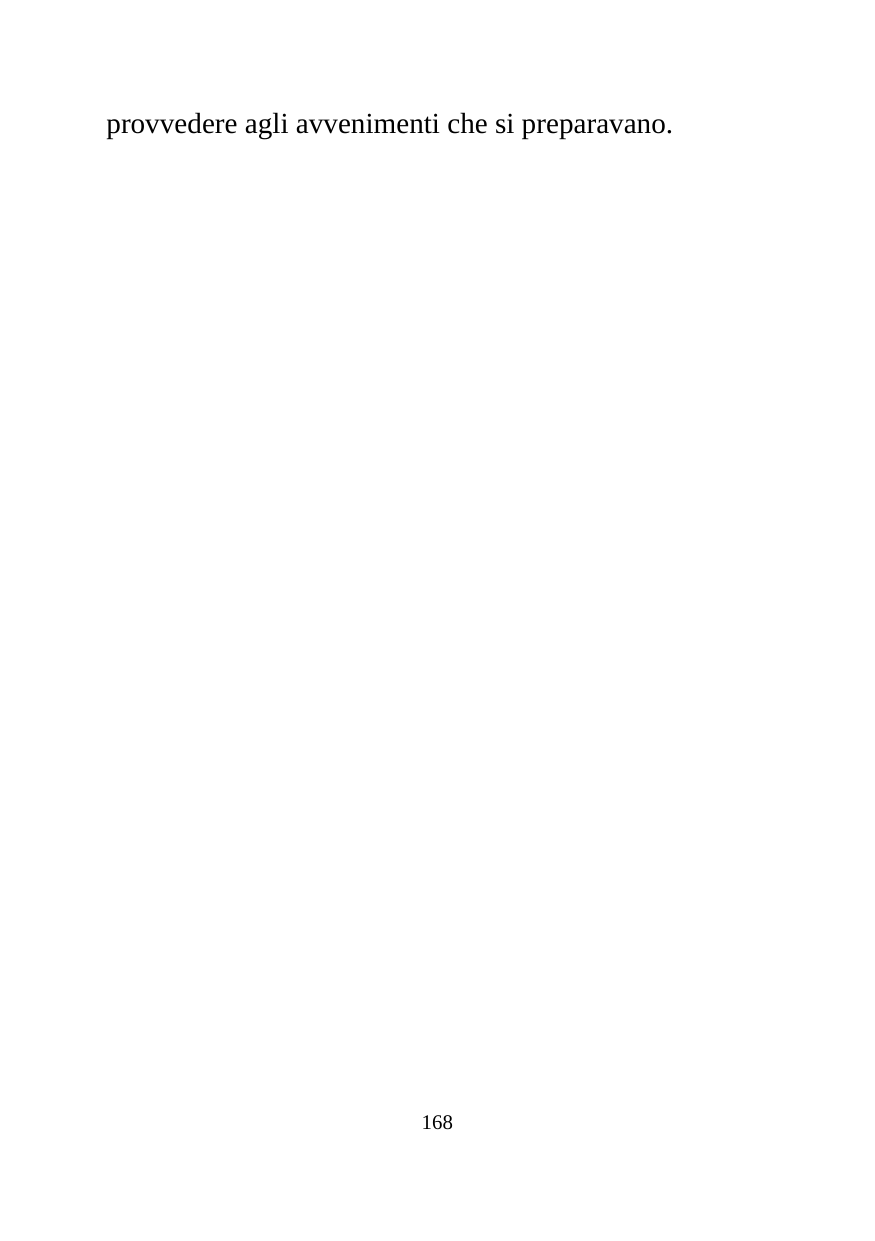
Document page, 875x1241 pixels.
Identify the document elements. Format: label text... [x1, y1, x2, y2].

text provvedere agli avvenimenti che si preparavano. [106, 106, 768, 140]
